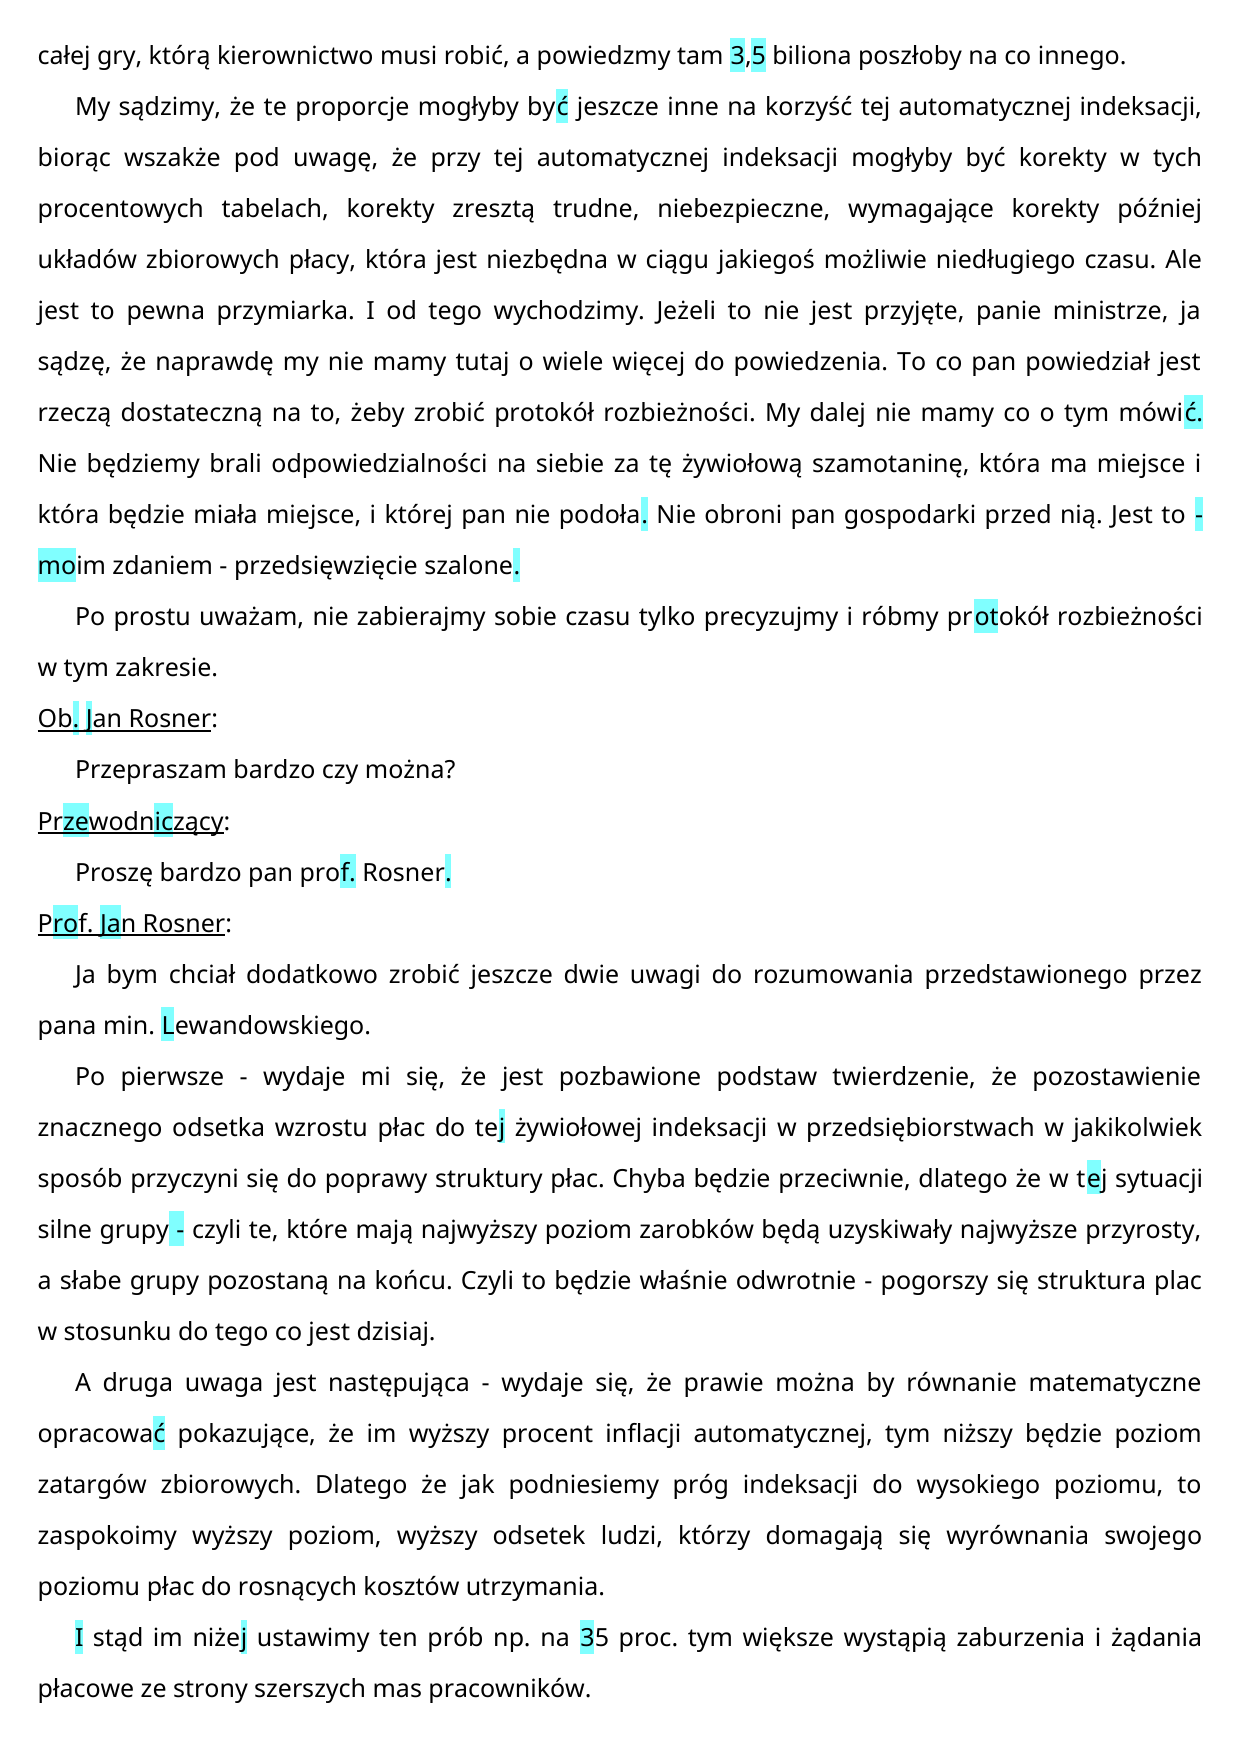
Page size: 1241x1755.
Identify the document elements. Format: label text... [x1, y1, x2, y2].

text A druga uwaga jest następująca - wydaje się, że prawie można by równanie matematyczne opracować pokazujące, że im wyższy procent inflacji automatycznej, tym niższy będzie poziom zatargów zbiorowych. Dlatego że jak podniesiemy próg indeksacji do wysokiego poziomu, to zaspokoimy wyższy poziom, wyższy odsetek ludzi, którzy domagają się wyrównania swojego poziomu płac do rosnących kosztów utrzymania. [37, 1364, 1203, 1603]
text Przewodniczący: [37, 803, 1203, 837]
text Ob. Jan Rosner: [37, 701, 1203, 735]
text Proszę bardzo pan prof. Rosner. [37, 854, 1203, 888]
text I stąd im niżej ustawimy ten prób np. na 35 proc. tym większe wystąpią zaburzenia i żądania płacowe ze strony szerszych mas pracowników. [37, 1620, 1203, 1705]
text Ja bym chciał dodatkowo zrobić jeszcze dwie uwagi do rozumowania przedstawionego przez pana min. Lewandowskiego. [37, 956, 1203, 1041]
text całej gry, którą kierownictwo musi robić, a powiedzmy tam 3,5 biliona poszłoby na co innego. [37, 37, 1203, 72]
text Po pierwsze - wydaje mi się, że jest pozbawione podstaw twierdzenie, że pozostawienie znacznego odsetka wzrostu płac do tej żywiołowej indeksacji w przedsiębiorstwach w jakikolwiek sposób przyczyni się do poprawy struktury płac. Chyba będzie przeciwnie, dlatego że w tej sytuacji silne grupy - czyli te, które mają najwyższy poziom zarobków będą uzyskiwały najwyższe przyrosty, a słabe grupy pozostaną na końcu. Czyli to będzie właśnie odwrotnie - pogorszy się struktura plac w stosunku do tego co jest dzisiaj. [37, 1058, 1203, 1348]
text Prof. Jan Rosner: [37, 905, 1203, 939]
text Przepraszam bardzo czy można? [37, 752, 1203, 786]
text My sądzimy, że te proporcje mogłyby być jeszcze inne na korzyść tej automatycznej indeksacji, biorąc wszakże pod uwagę, że przy tej automatycznej indeksacji mogłyby być korekty w tych procentowych tabelach, korekty zresztą trudne, niebezpieczne, wymagające korekty później układów zbiorowych płacy, która jest niezbędna w ciągu jakiegoś możliwie niedługiego czasu. Ale jest to pewna przymiarka. I od tego wychodzimy. Jeżeli to nie jest przyjęte, panie ministrze, ja sądzę, że naprawdę my nie mamy tutaj o wiele więcej do powiedzenia. To co pan powiedział jest rzeczą dostateczną na to, żeby zrobić protokół rozbieżności. My dalej nie mamy co o tym mówić. Nie będziemy brali odpowiedzialności na siebie za tę żywiołową szamotaninę, która ma miejsce i która będzie miała miejsce, i której pan nie podoła. Nie obroni pan gospodarki przed nią. Jest to - moim zdaniem - przedsięwzięcie szalone. [37, 88, 1203, 582]
text Po prostu uważam, nie zabierajmy sobie czasu tylko precyzujmy i róbmy protokół rozbieżności w tym zakresie. [37, 599, 1203, 684]
